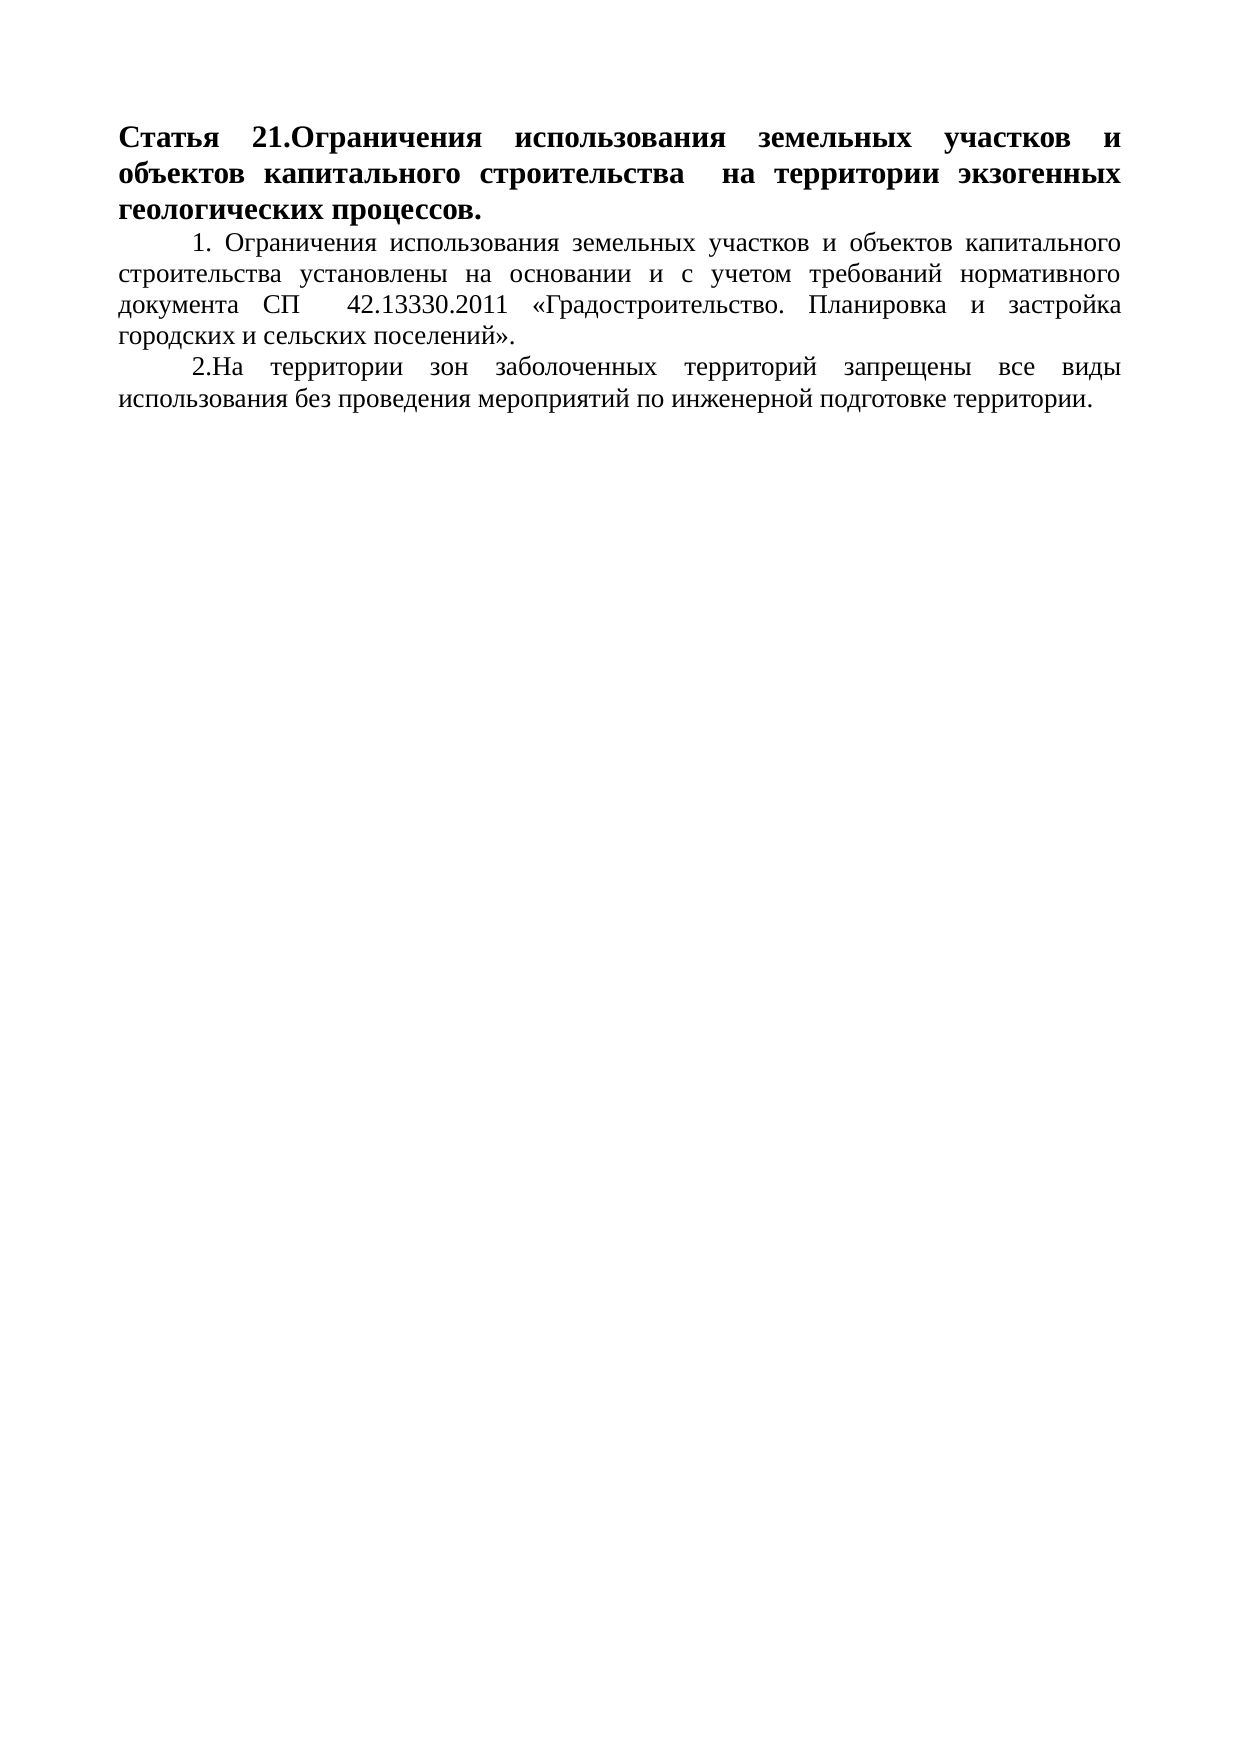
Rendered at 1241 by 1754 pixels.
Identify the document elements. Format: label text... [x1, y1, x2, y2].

text Статья 21.Ограничения использования земельных участков и объектов капитального строительства на территории экзогенных геологических процессов. [118, 118, 1122, 226]
text 2.На территории зон заболоченных территорий запрещены все виды использования без проведения мероприятий по инженерной подготовке территории. [118, 351, 1122, 413]
text 1. Ограничения использования земельных участков и объектов капитального строительства установлены на основании и с учетом требований нормативного документа СП 42.13330.2011 «Градостроительство. Планировка и застройка городских и сельских поселений». [118, 226, 1122, 351]
